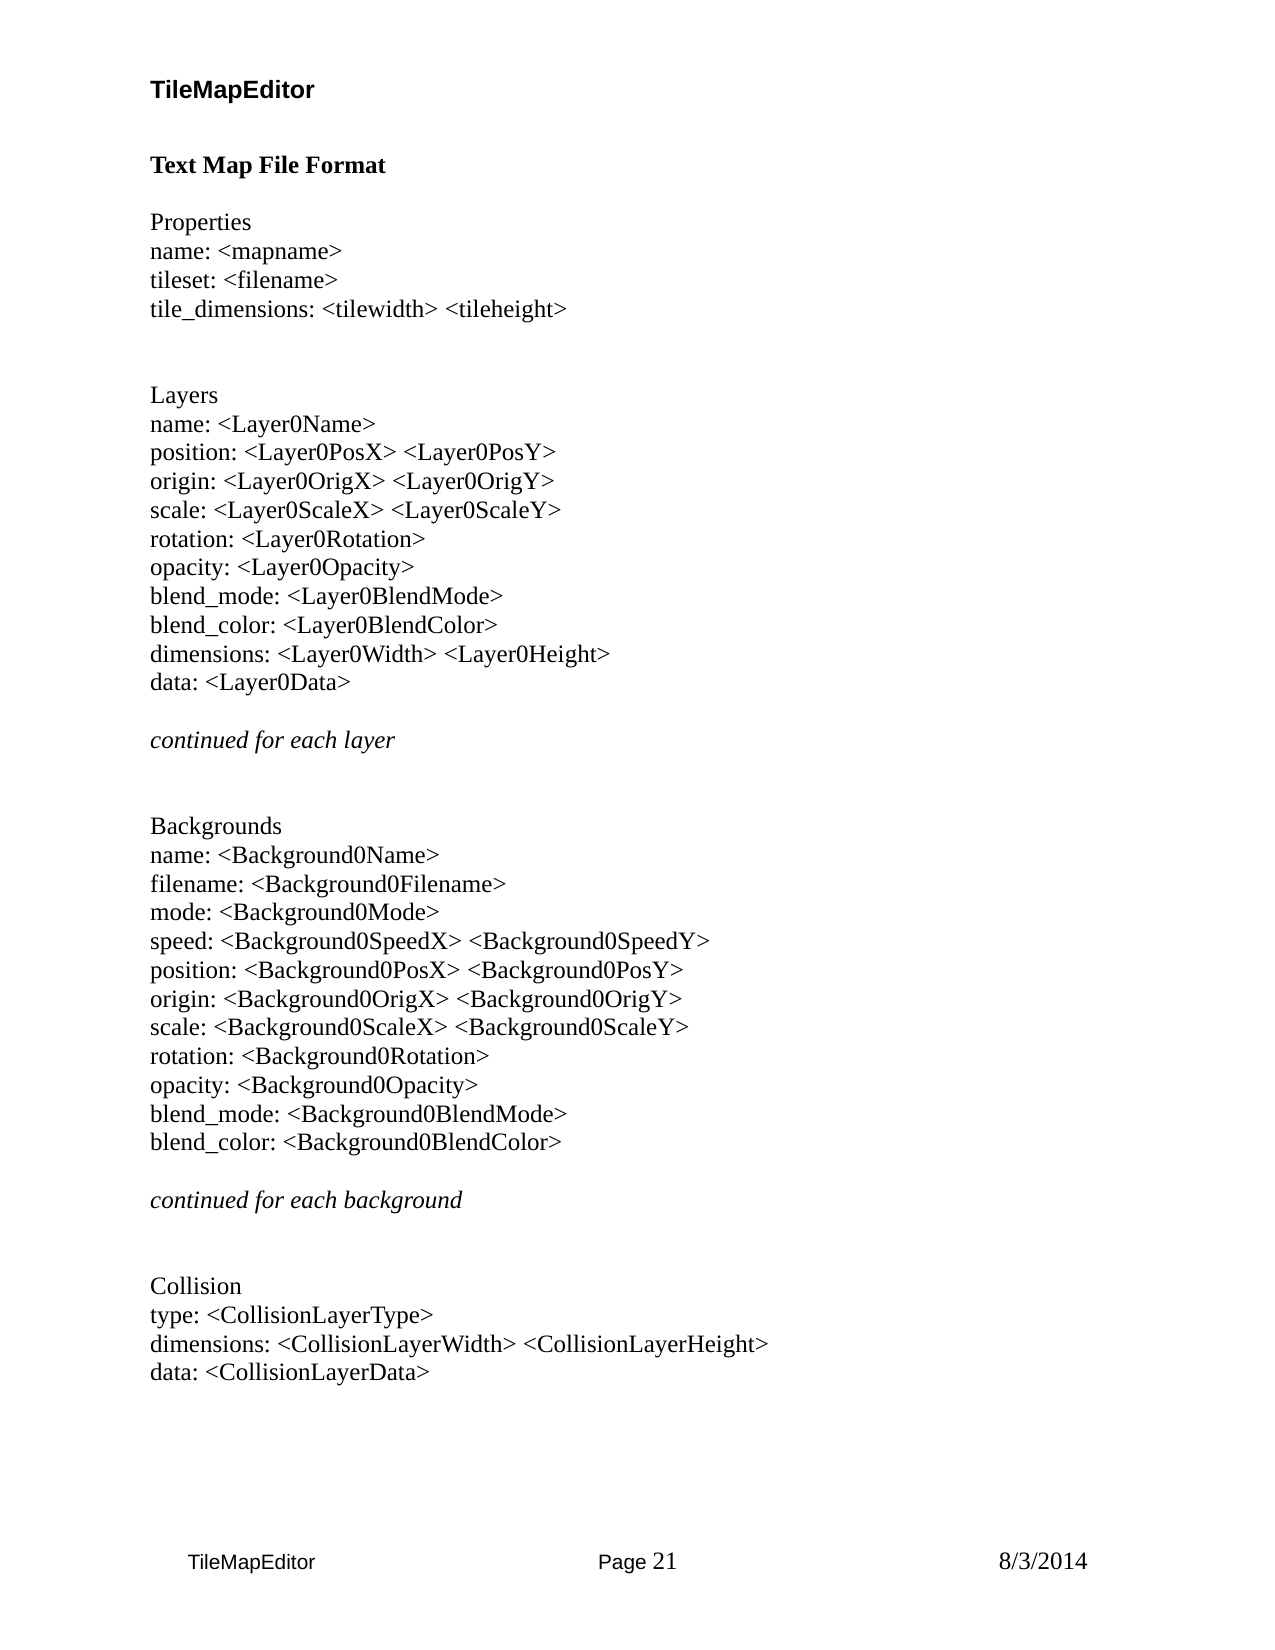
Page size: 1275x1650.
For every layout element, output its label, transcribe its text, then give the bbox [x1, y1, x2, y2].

text rotation: <Layer0Rotation> [150, 524, 1125, 552]
text rotation: <Background0Rotation> [150, 1041, 1125, 1070]
text tile_dimensions: <tilewidth> <tileheight> [150, 294, 1125, 322]
text dimensions: <Layer0Width> <Layer0Height> [150, 639, 1125, 667]
text blend_mode: <Layer0BlendMode> blend_color: <Layer0BlendColor> [150, 581, 1125, 639]
text continued for each background [150, 1185, 1125, 1214]
text Text Map File Format [150, 150, 1125, 179]
text position: <Background0PosX> <Background0PosY> [150, 955, 1125, 984]
text filename: <Background0Filename> [150, 869, 1125, 897]
text origin: <Layer0OrigX> <Layer0OrigY> [150, 466, 1125, 495]
text Layers [150, 380, 1125, 409]
text type: <CollisionLayerType> [150, 1300, 1125, 1329]
text data: <Layer0Data> [150, 667, 1125, 696]
text name: <Background0Name> [150, 840, 1125, 869]
text Properties [150, 207, 1125, 236]
text Collision [150, 1271, 1125, 1300]
text tileset: <filename> [150, 265, 1125, 294]
text dimensions: <CollisionLayerWidth> <CollisionLayerHeight> [150, 1329, 1125, 1357]
text opacity: <Background0Opacity> [150, 1070, 1125, 1099]
text position: <Layer0PosX> <Layer0PosY> [150, 437, 1125, 466]
text opacity: <Layer0Opacity> [150, 552, 1125, 581]
text name: <mapname> [150, 236, 1125, 265]
text name: <Layer0Name> [150, 409, 1125, 437]
text blend_color: <Background0BlendColor> [150, 1127, 1125, 1156]
text scale: <Layer0ScaleX> <Layer0ScaleY> [150, 495, 1125, 524]
text speed: <Background0SpeedX> <Background0SpeedY> [150, 926, 1125, 955]
text continued for each layer [150, 725, 1125, 754]
text Backgrounds [150, 811, 1125, 840]
text mode: <Background0Mode> [150, 897, 1125, 926]
text origin: <Background0OrigX> <Background0OrigY> [150, 984, 1125, 1012]
text scale: <Background0ScaleX> <Background0ScaleY> [150, 1012, 1125, 1041]
text blend_mode: <Background0BlendMode> [150, 1099, 1125, 1127]
text data: <CollisionLayerData> [150, 1357, 1125, 1386]
